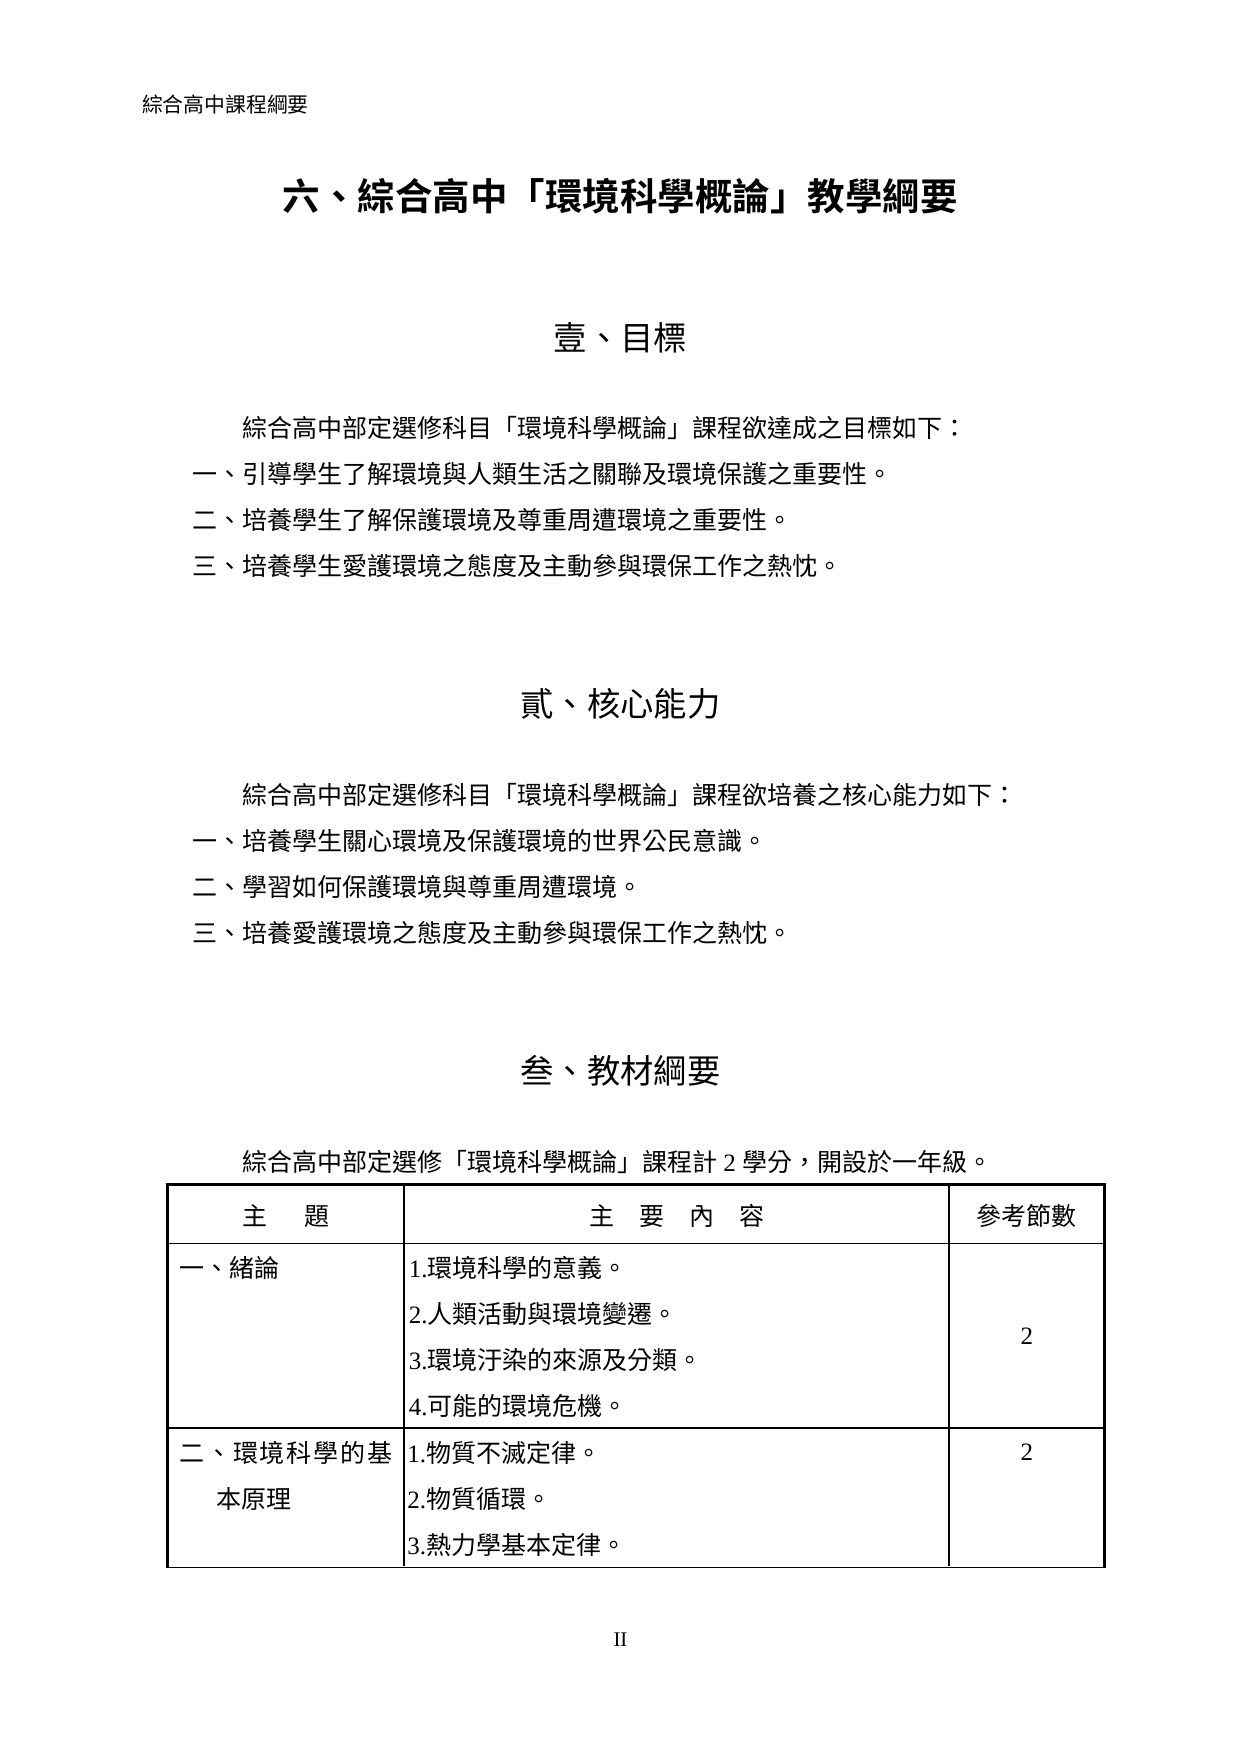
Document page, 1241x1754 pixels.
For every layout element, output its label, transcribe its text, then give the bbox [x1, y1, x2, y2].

text 六、綜合高中「環境科學概論」教學綱要 [142, 167, 1098, 221]
table_header 參考節數 [950, 1186, 1103, 1242]
text 一、培養學生關心環境及保護環境的世界公民意識。 [192, 817, 1098, 862]
text 綜合高中部定選修科目「環境科學概論」課程欲達成之目標如下： [192, 404, 1098, 450]
table_cell 一、緒論 [169, 1244, 403, 1427]
table_header 主 要 內 容 [405, 1186, 948, 1242]
text 綜合高中部定選修科目「環境科學概論」課程欲培養之核心能力如下： [192, 771, 1098, 817]
table_header 主 題 [169, 1186, 403, 1242]
table_cell 1.環境科學的意義。 2.人類活動與環境變遷。 3.環境汙染的來源及分類。 4.可能的環境危機。 [405, 1244, 948, 1427]
text 叁、教材綱要 [142, 1023, 1098, 1114]
table_cell 2 [950, 1244, 1103, 1427]
text 綜合高中部定選修「環境科學概論」課程計 2 學分，開設於一年級。 [192, 1137, 1098, 1183]
table_cell 2 [950, 1429, 1103, 1566]
text 二、培養學生了解保護環境及尊重周遭環境之重要性。 [192, 496, 1098, 542]
text 壹、目標 [142, 289, 1098, 381]
text 一、引導學生了解環境與人類生活之關聯及環境保護之重要性。 [192, 450, 1098, 496]
text 貳、核心能力 [142, 656, 1098, 748]
table_cell 1.物質不滅定律。 2.物質循環。 3.熱力學基本定律。 [405, 1429, 948, 1566]
text 三、培養學生愛護環境之態度及主動參與環保工作之熱忱。 [192, 542, 1098, 587]
table_cell 二、環境科學的基本原理 [169, 1429, 403, 1566]
text 二、學習如何保護環境與尊重周遭環境。 [192, 862, 1098, 908]
text 三、培養愛護環境之態度及主動參與環保工作之熱忱。 [192, 908, 1098, 954]
